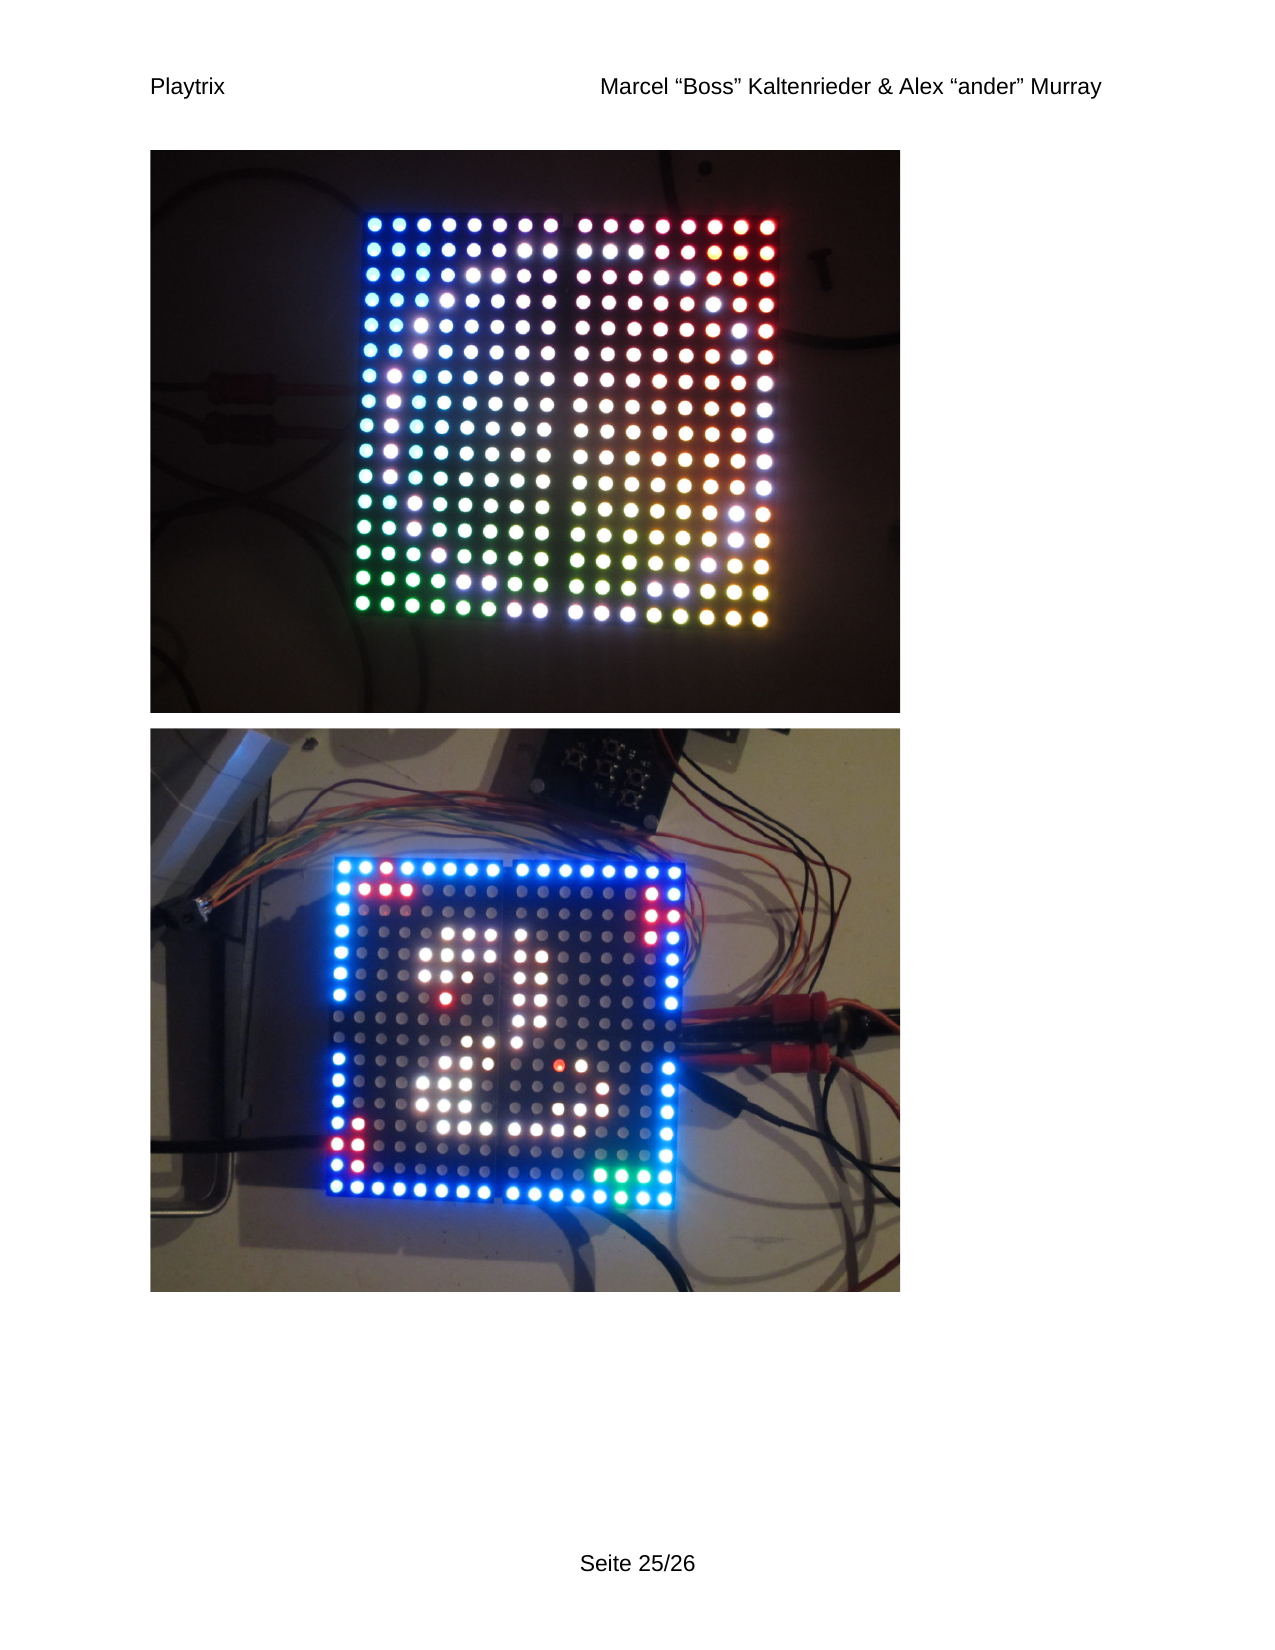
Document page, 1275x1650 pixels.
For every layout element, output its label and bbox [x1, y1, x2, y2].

picture [150, 728, 901, 1292]
picture [150, 150, 901, 713]
